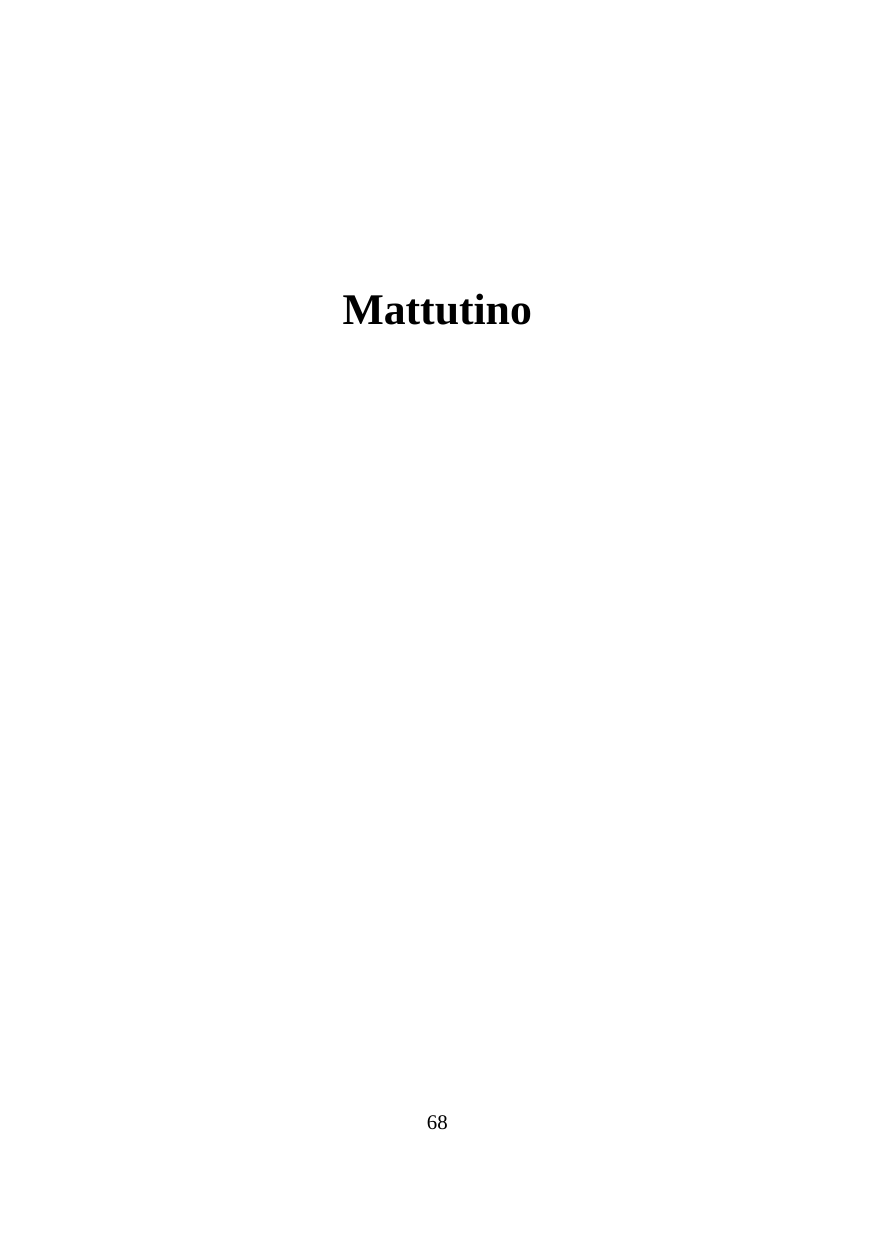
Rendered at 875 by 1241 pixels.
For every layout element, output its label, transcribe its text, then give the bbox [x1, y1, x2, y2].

subtitle Mattutino [106, 283, 768, 334]
